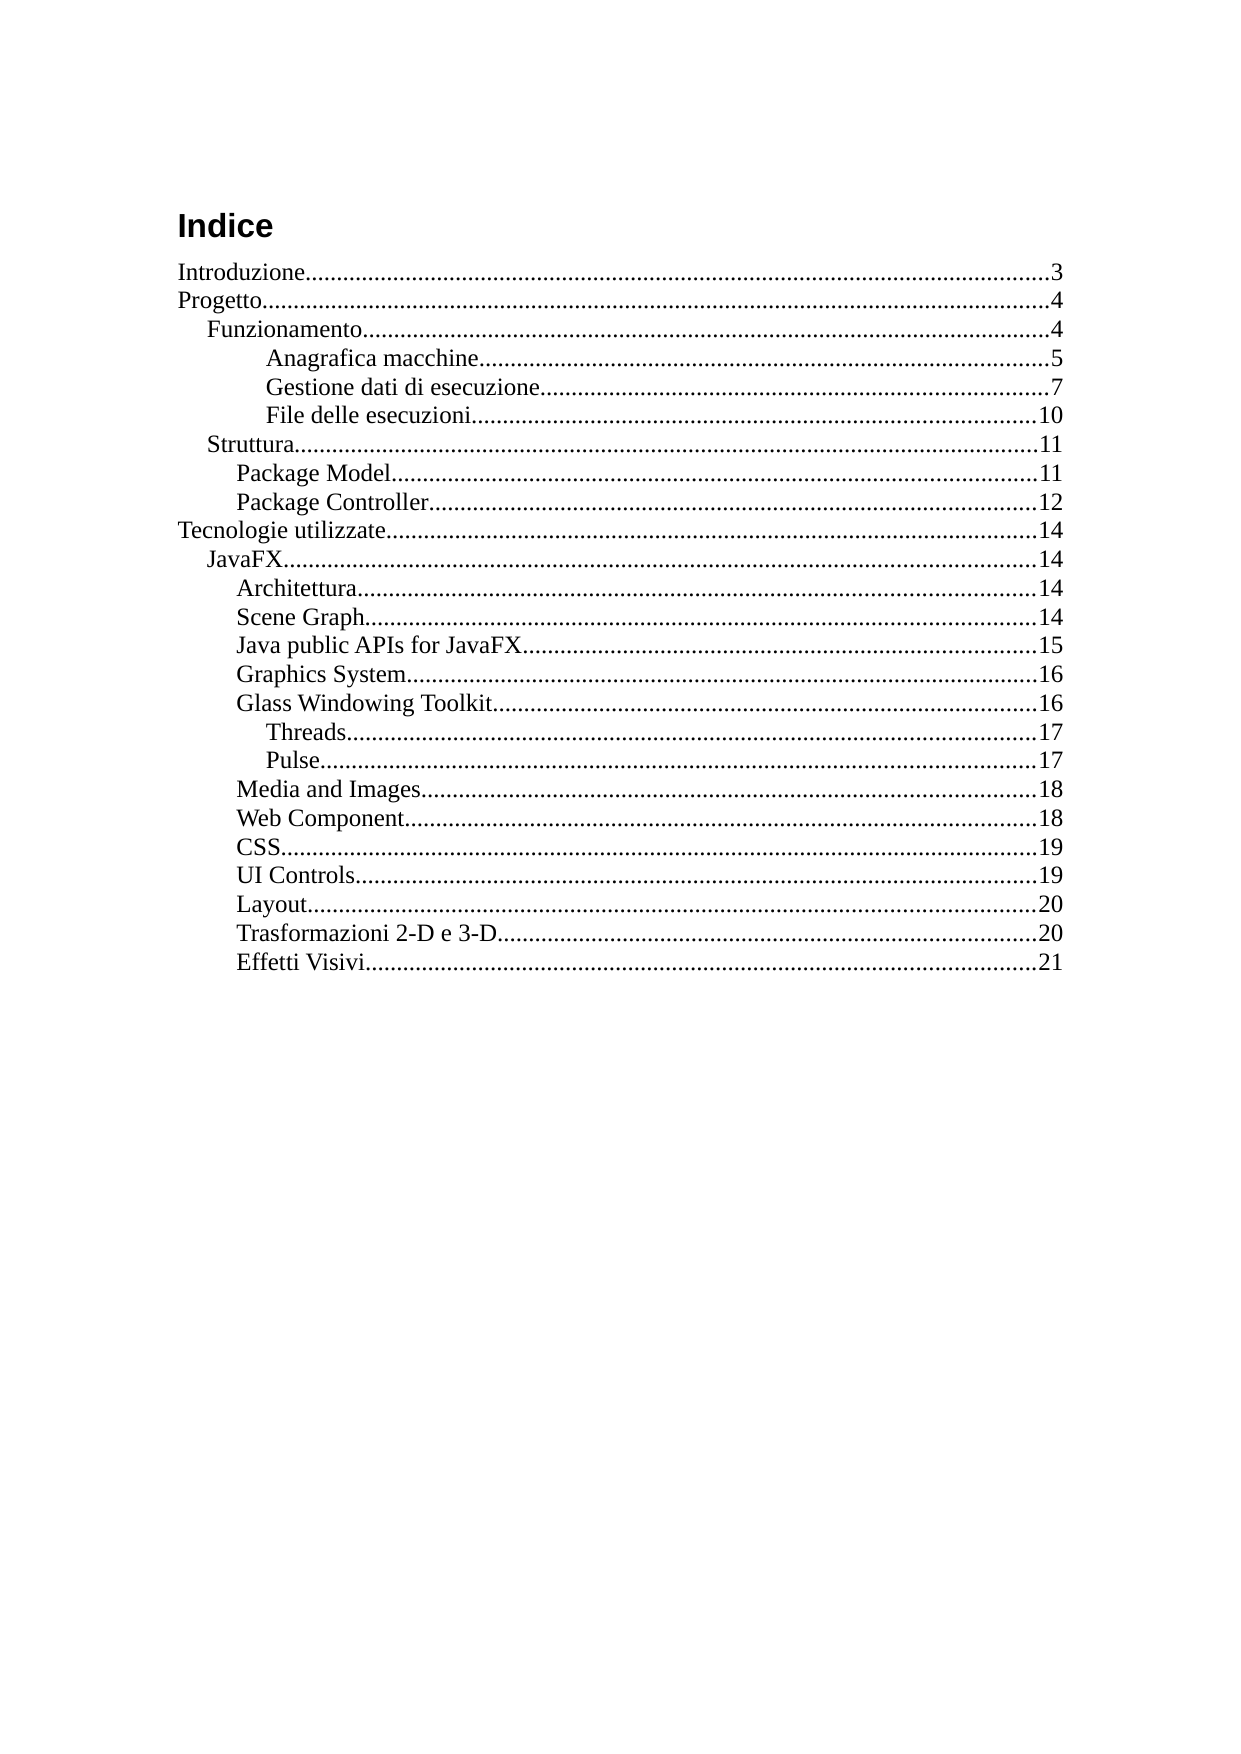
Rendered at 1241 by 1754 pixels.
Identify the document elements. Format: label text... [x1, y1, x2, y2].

text Anagrafica macchine 5 [266, 343, 1063, 372]
text CSS 19 [236, 832, 1063, 861]
text Layout 20 [236, 889, 1063, 918]
text Web Component 18 [236, 803, 1063, 832]
text Architettura 14 [236, 573, 1063, 602]
text Funzionamento 4 [207, 314, 1063, 343]
text Introduzione 3 [177, 257, 1063, 286]
text Progetto 4 [177, 286, 1063, 314]
text Media and Images 18 [236, 774, 1063, 803]
text Glass Windowing Toolkit 16 [236, 688, 1063, 717]
text Gestione dati di esecuzione 7 [266, 372, 1063, 401]
text Pulse 17 [266, 746, 1063, 774]
text Trasformazioni 2-D e 3-D 20 [236, 918, 1063, 947]
text File delle esecuzioni 10 [266, 401, 1063, 429]
text JavaFX 14 [207, 544, 1063, 573]
text Threads 17 [266, 717, 1063, 746]
subtitle Indice [177, 206, 1063, 244]
text Graphics System 16 [236, 659, 1063, 688]
text Package Model 11 [236, 458, 1063, 487]
text Java public APIs for JavaFX 15 [236, 631, 1063, 659]
text Package Controller 12 [236, 487, 1063, 516]
text UI Controls 19 [236, 861, 1063, 889]
text Effetti Visivi 21 [236, 947, 1063, 976]
text Struttura 11 [207, 429, 1063, 458]
text Tecnologie utilizzate 14 [177, 516, 1063, 544]
text Scene Graph 14 [236, 602, 1063, 631]
